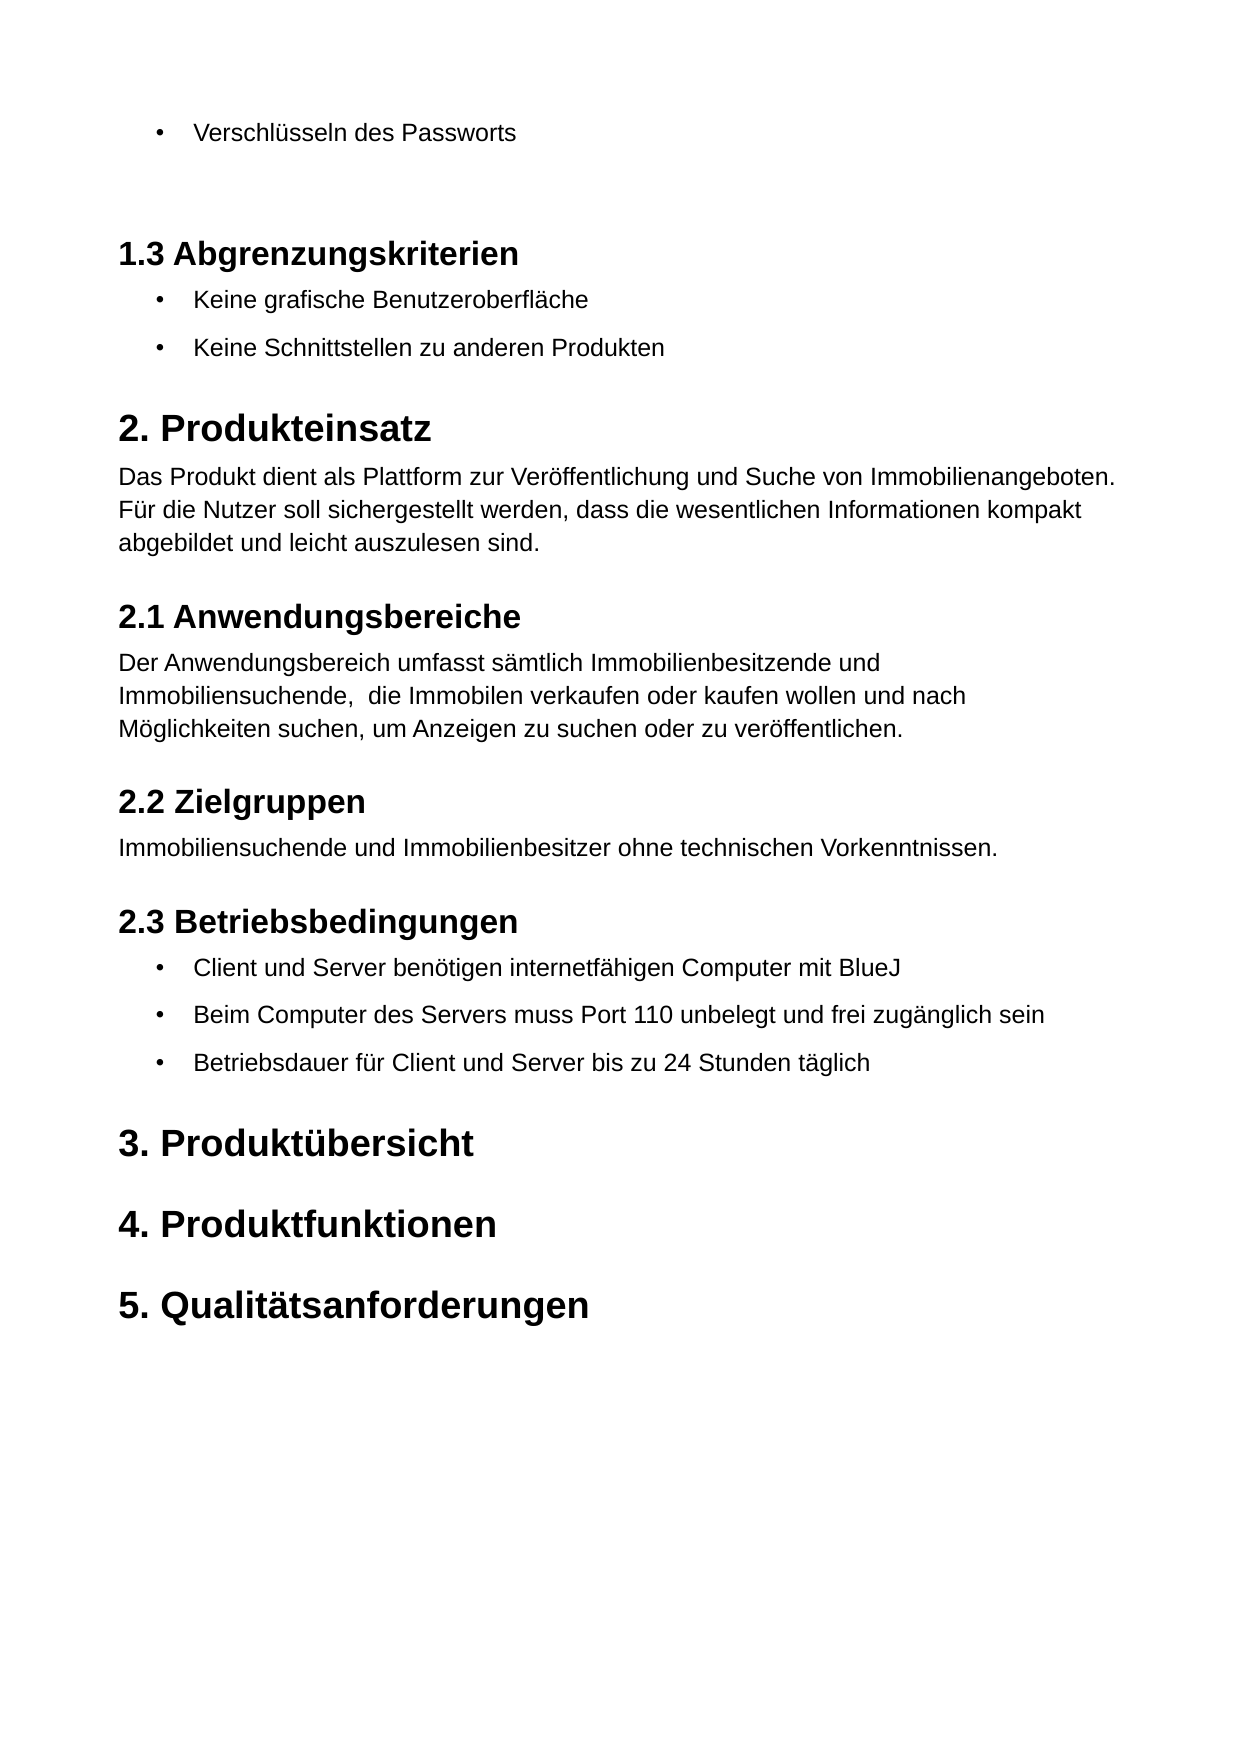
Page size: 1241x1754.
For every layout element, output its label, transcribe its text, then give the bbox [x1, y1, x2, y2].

text Das Produkt dient als Plattform zur Veröffentlichung und Suche von Immobilienangeboten. Für die Nutzer soll sichergestellt werden, dass die wesentlichen Informationen kompakt abgebildet und leicht auszulesen sind. [118, 462, 1122, 557]
text Immobiliensuchende und Immobilienbesitzer ohne technischen Vorkenntnissen. [118, 833, 1122, 862]
subtitle 2.2 Zielgruppen [118, 782, 1122, 821]
text Der Anwendungsbereich umfasst sämtlich Immobilienbesitzende und Immobiliensuchende, die Immobilen verkaufen oder kaufen wollen und nach Möglichkeiten suchen, um Anzeigen zu suchen oder zu veröffentlichen. [118, 648, 1122, 742]
list Beim Computer des Servers muss Port 110 unbelegt und frei zugänglich sein [156, 1001, 1122, 1029]
subtitle 4. Produktfunktionen [118, 1202, 1122, 1246]
list Client und Server benötigen internetfähigen Computer mit BlueJ [156, 953, 1122, 982]
subtitle 1.3 Abgrenzungskriterien [118, 234, 1122, 273]
list Keine Schnittstellen zu anderen Produkten [156, 333, 1122, 362]
subtitle 2. Produkteinsatz [118, 406, 1122, 449]
subtitle 2.3 Betriebsbedingungen [118, 902, 1122, 940]
subtitle 2.1 Anwendungsbereiche [118, 596, 1122, 635]
list Verschlüsseln des Passworts [156, 118, 1122, 147]
list Betriebsdauer für Client und Server bis zu 24 Stunden täglich [156, 1048, 1122, 1077]
list Keine grafische Benutzeroberfläche [156, 285, 1122, 314]
subtitle 3. Produktübersicht [118, 1121, 1122, 1164]
subtitle 5. Qualitätsanforderungen [118, 1283, 1122, 1327]
